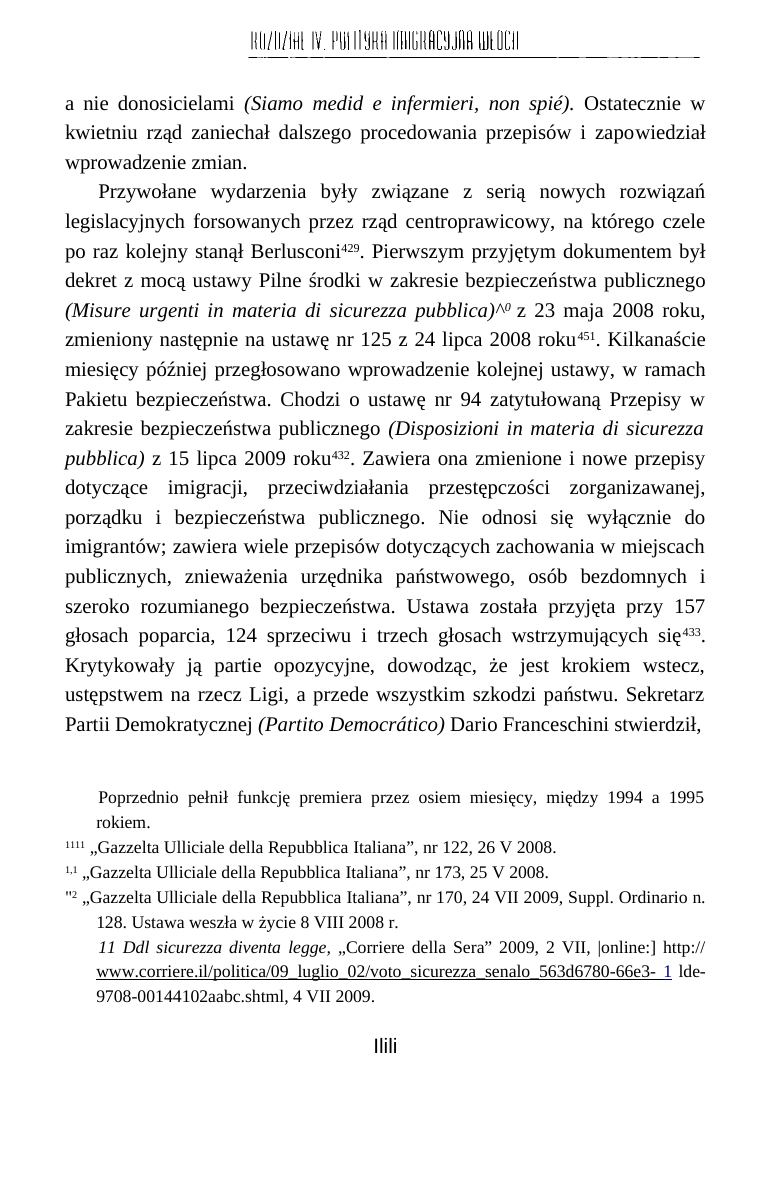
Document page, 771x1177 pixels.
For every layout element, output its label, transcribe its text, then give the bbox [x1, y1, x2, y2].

text a nie donosicielami (Siamo medid e infermieri, non spié). Ostatecznie w kwietniu rząd zaniechał dalszego procedowania przepisów i zapo­wiedział wprowadzenie zmian. [65, 91, 706, 174]
text "2 „Gazzelta Ulliciale della Repubblica Italiana”, nr 170, 24 VII 2009, Suppl. Ordi­nario n. 128. Ustawa weszła w życie 8 VIII 2008 r. [65, 887, 706, 932]
text Ilili [65, 1034, 706, 1058]
text 11 Ddl sicurezza diventa legge, „Corriere della Sera” 2009, 2 VII, |online:] http:// www.corriere.il/politica/09_luglio_02/voto_sicurezza_senalo_563d6780-66e3- 1 lde-9708-00144102aabc.shtml, 4 VII 2009. [96, 937, 706, 1006]
text 1111 „Gazzelta Ulliciale della Repubblica Italiana”, nr 122, 26 V 2008. [65, 837, 706, 857]
text Przywołane wydarzenia były związane z serią nowych rozwiązań legislacyjnych forsowanych przez rząd centroprawicowy, na którego czele po raz kolejny stanął Berlusconi429. Pierwszym przyjętym doku­mentem był dekret z mocą ustawy Pilne środki w zakresie bezpieczeń­stwa publicznego (Misure urgenti in materia di sicurezza pubblica)^0 z 23 maja 2008 roku, zmieniony następnie na ustawę nr 125 z 24 lipca 2008 roku451. Kilkanaście miesięcy później przegłosowano wprowadze­nie kolejnej ustawy, w ramach Pakietu bezpieczeństwa. Chodzi o ustawę nr 94 zatytułowaną Przepisy w zakresie bezpieczeństwa publicznego (Disposizioni in materia di sicurezza pubblica) z 15 lipca 2009 roku432. Zawiera ona zmienione i nowe przepisy dotyczące imigracji, przeciw­działania przestępczości zorganizawanej, porządku i bezpieczeństwa publicznego. Nie odnosi się wyłącznie do imigrantów; zawiera wiele przepisów dotyczących zachowania w miejscach publicznych, znieważe­nia urzędnika państwowego, osób bezdomnych i szeroko rozumianego bezpieczeństwa. Ustawa została przyjęta przy 157 głosach poparcia, 124 sprzeciwu i trzech głosach wstrzymujących się433. Krytykowały ją partie opozycyjne, dowodząc, że jest krokiem wstecz, ustępstwem na rzecz Ligi, a przede wszystkim szkodzi państwu. Sekretarz Partii Demokratycznej (Partito Democrático) Dario Franceschini stwierdził, [65, 179, 706, 736]
text Poprzednio pełnił funkcję premiera przez osiem miesięcy, między 1994 a 1995 rokiem. [96, 787, 706, 832]
picture [248, 30, 700, 58]
text 1,1 „Gazzelta Ulliciale della Repubblica Italiana”, nr 173, 25 V 2008. [65, 862, 706, 882]
